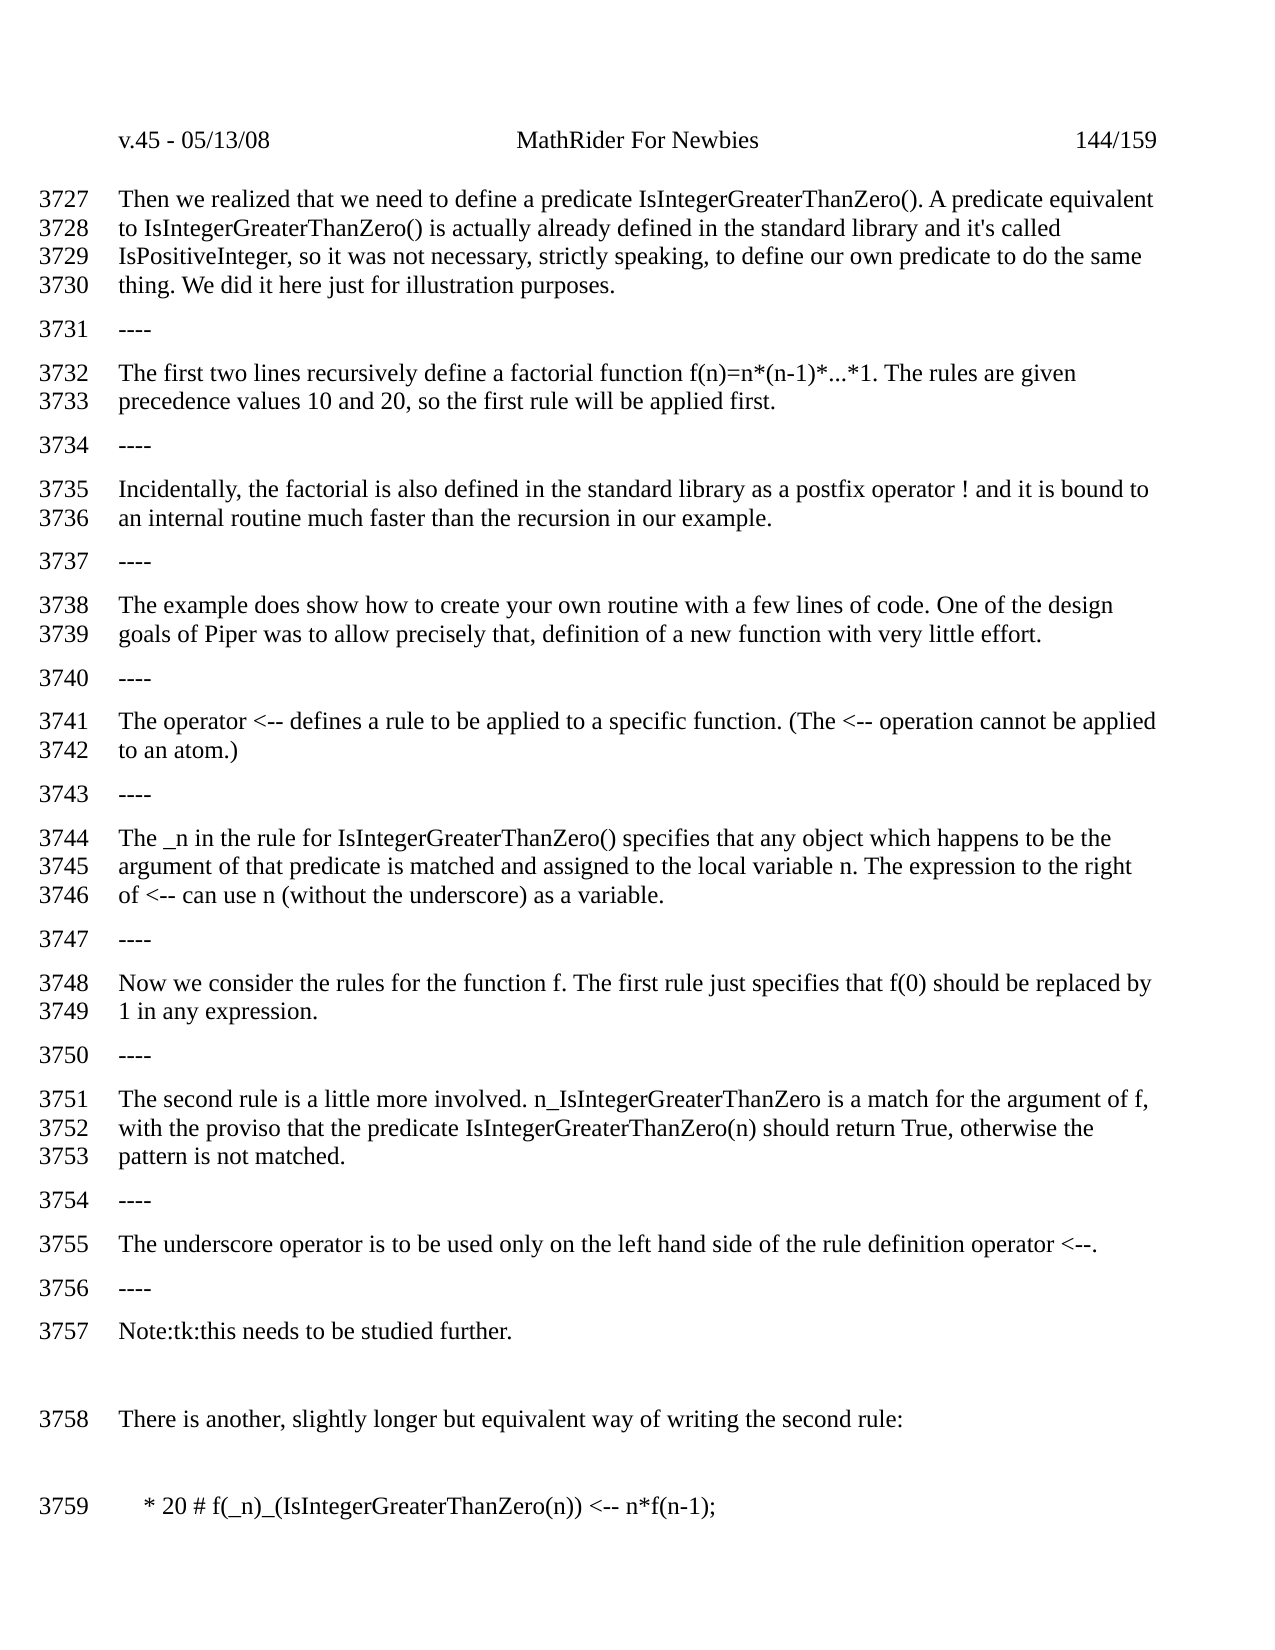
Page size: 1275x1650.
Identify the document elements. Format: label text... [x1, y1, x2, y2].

text There is another, slightly longer but equivalent way of writing the second rule: [118, 1404, 1157, 1433]
text ---- [118, 1273, 1157, 1301]
text ---- [118, 1185, 1157, 1214]
text ---- [118, 924, 1157, 953]
text Then we realized that we need to define a predicate IsIntegerGreaterThanZero(). A predicate equivalent to IsIntegerGreaterThanZero() is actually already defined in the standard library and it's called IsPositiveInteger, so it was not necessary, strictly speaking, to define our own predicate to do the same thing. We did it here just for illustration purposes. [118, 184, 1157, 299]
text The underscore operator is to be used only on the left hand side of the rule definition operator <--. [118, 1229, 1157, 1258]
text ---- [118, 1040, 1157, 1069]
text ---- [118, 546, 1157, 575]
text Note:tk:this needs to be studied further. [118, 1316, 1157, 1345]
text Now we consider the rules for the function f. The first rule just specifies that f(0) should be replaced by 1 in any expression. [118, 968, 1157, 1025]
text The example does show how to create your own routine with a few lines of code. One of the design goals of Piper was to allow precisely that, definition of a new function with very little effort. [118, 590, 1157, 648]
text ---- [118, 663, 1157, 691]
text Incidentally, the factorial is also defined in the standard library as a postfix operator ! and it is bound to an internal routine much faster than the recursion in our example. [118, 474, 1157, 531]
text ---- [118, 314, 1157, 343]
text The operator <-- defines a rule to be applied to a specific function. (The <-- operation cannot be applied to an atom.) [118, 706, 1157, 764]
text ---- [118, 430, 1157, 459]
text The _n in the rule for IsIntegerGreaterThanZero() specifies that any object which happens to be the argument of that predicate is matched and assigned to the local variable n. The expression to the right of <-- can use n (without the underscore) as a variable. [118, 823, 1157, 909]
text ---- [118, 779, 1157, 808]
text The second rule is a little more involved. n_IsIntegerGreaterThanZero is a match for the argument of f, with the proviso that the predicate IsIntegerGreaterThanZero(n) should return True, otherwise the pattern is not matched. [118, 1084, 1157, 1170]
text The first two lines recursively define a factorial function f(n)=n*(n-1)*...*1. The rules are given precedence values 10 and 20, so the first rule will be applied first. [118, 358, 1157, 415]
text * 20 # f(_n)_(IsIntegerGreaterThanZero(n)) <-- n*f(n-1); [118, 1491, 1157, 1520]
